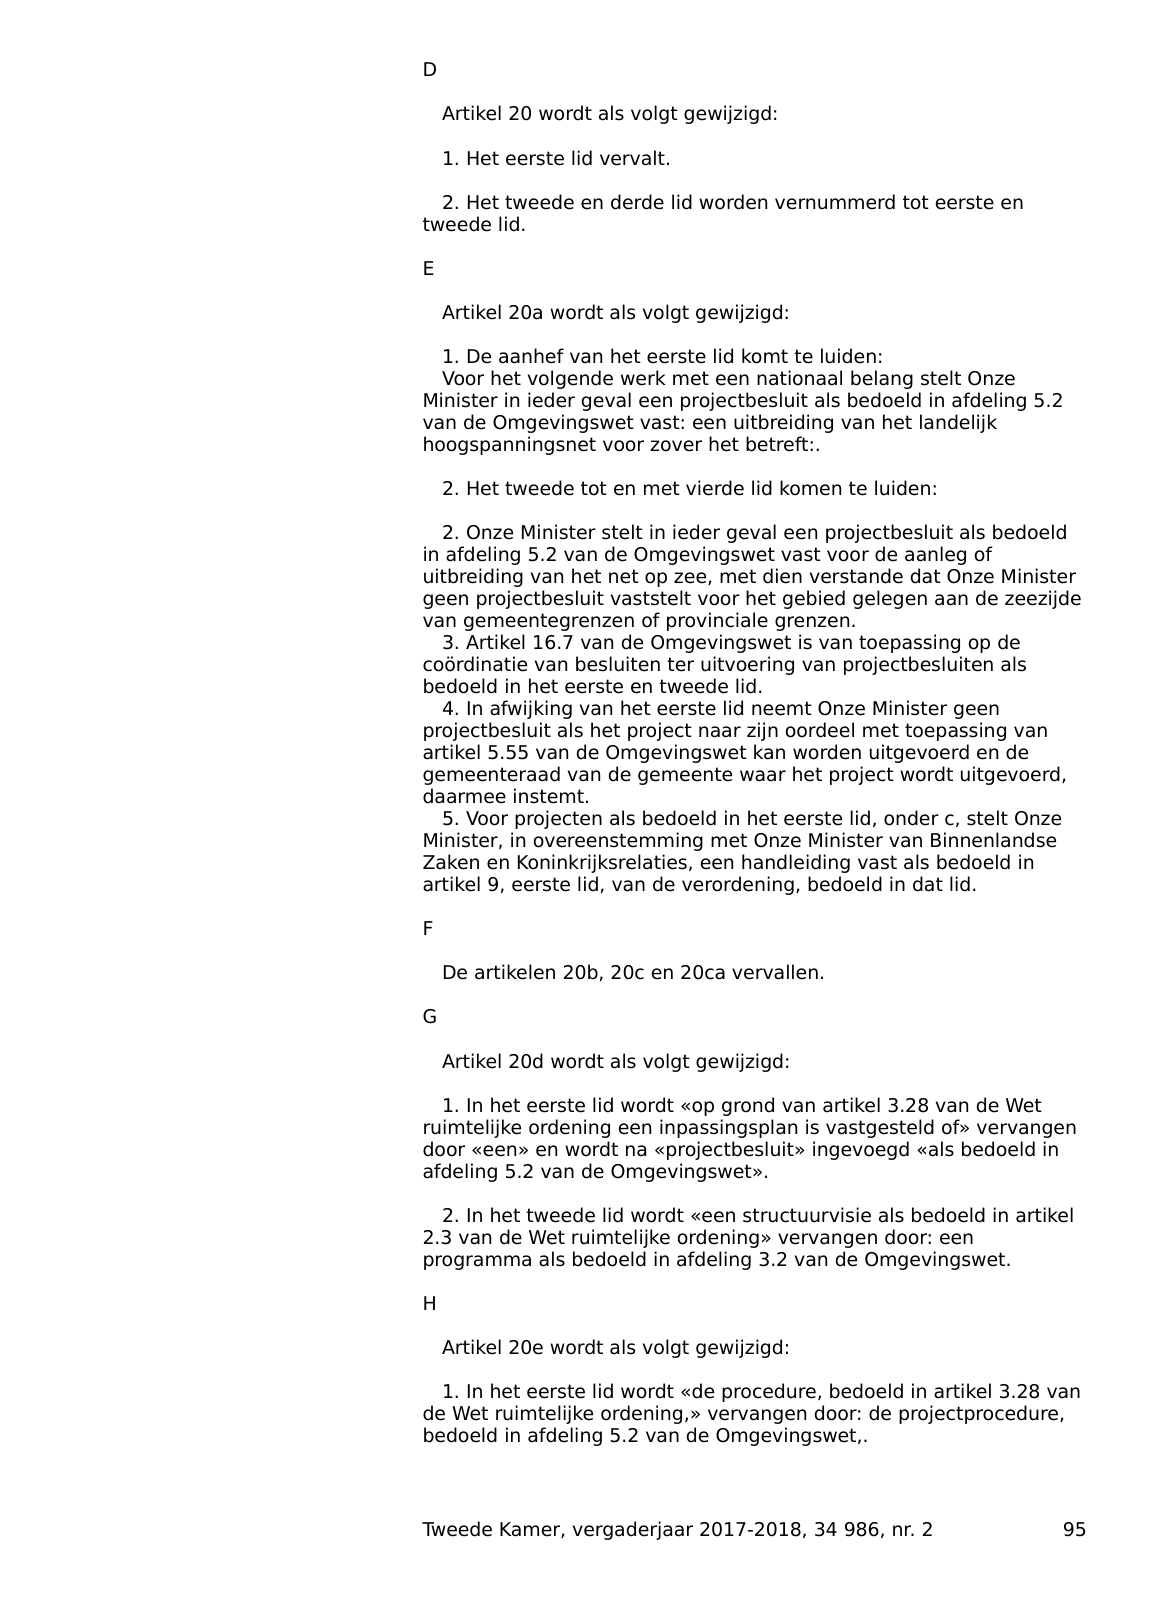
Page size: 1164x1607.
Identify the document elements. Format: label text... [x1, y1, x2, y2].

text 1. In het eerste lid wordt «de procedure, bedoeld in artikel 3.28 van de Wet ruimtelijke ordening,» vervangen door: de projectprocedure, bedoeld in afdeling 5.2 van de Omgevingswet,. [422, 1381, 1087, 1447]
text 1. De aanhef van het eerste lid komt te luiden: [422, 346, 1087, 368]
text 1. Het eerste lid vervalt. [422, 147, 1087, 169]
text Artikel 20d wordt als volgt gewijzigd: [422, 1051, 1087, 1073]
text Voor het volgende werk met een nationaal belang stelt Onze Minister in ieder geval een projectbesluit als bedoeld in afdeling 5.2 van de Omgevingswet vast: een uitbreiding van het landelijk hoogspanningsnet voor zover het betreft:. [422, 368, 1087, 456]
text De artikelen 20b, 20c en 20ca vervallen. [422, 962, 1087, 984]
text Artikel 20 wordt als volgt gewijzigd: [422, 103, 1087, 125]
text 5. Voor projecten als bedoeld in het eerste lid, onder c, stelt Onze Minister, in overeenstemming met Onze Minister van Binnenlandse Zaken en Koninkrijksrelaties, een handleiding vast als bedoeld in artikel 9, eerste lid, van de verordening, bedoeld in dat lid. [422, 808, 1087, 896]
text Artikel 20a wordt als volgt gewijzigd: [422, 302, 1087, 324]
text D [422, 59, 1087, 81]
text F [422, 918, 1087, 940]
text 2. In het tweede lid wordt «een structuurvisie als bedoeld in artikel 2.3 van de Wet ruimtelijke ordening» vervangen door: een programma als bedoeld in afdeling 3.2 van de Omgevingswet. [422, 1205, 1087, 1271]
text E [422, 258, 1087, 280]
text G [422, 1006, 1087, 1028]
text H [422, 1293, 1087, 1315]
text 2. Onze Minister stelt in ieder geval een projectbesluit als bedoeld in afdeling 5.2 van de Omgevingswet vast voor de aanleg of uitbreiding van het net op zee, met dien verstande dat Onze Minister geen projectbesluit vaststelt voor het gebied gelegen aan de zeezijde van gemeentegrenzen of provinciale grenzen. [422, 522, 1087, 632]
text Artikel 20e wordt als volgt gewijzigd: [422, 1337, 1087, 1359]
text 3. Artikel 16.7 van de Omgevingswet is van toepassing op de coördinatie van besluiten ter uitvoering van projectbesluiten als bedoeld in het eerste en tweede lid. [422, 632, 1087, 698]
text 4. In afwijking van het eerste lid neemt Onze Minister geen projectbesluit als het project naar zijn oordeel met toepassing van artikel 5.55 van de Omgevingswet kan worden uitgevoerd en de gemeenteraad van de gemeente waar het project wordt uitgevoerd, daarmee instemt. [422, 698, 1087, 808]
text 2. Het tweede en derde lid worden vernummerd tot eerste en tweede lid. [422, 192, 1087, 236]
text 1. In het eerste lid wordt «op grond van artikel 3.28 van de Wet ruimtelijke ordening een inpassingsplan is vastgesteld of» vervangen door «een» en wordt na «projectbesluit» ingevoegd «als bedoeld in afdeling 5.2 van de Omgevingswet». [422, 1095, 1087, 1183]
text 2. Het tweede tot en met vierde lid komen te luiden: [422, 478, 1087, 500]
